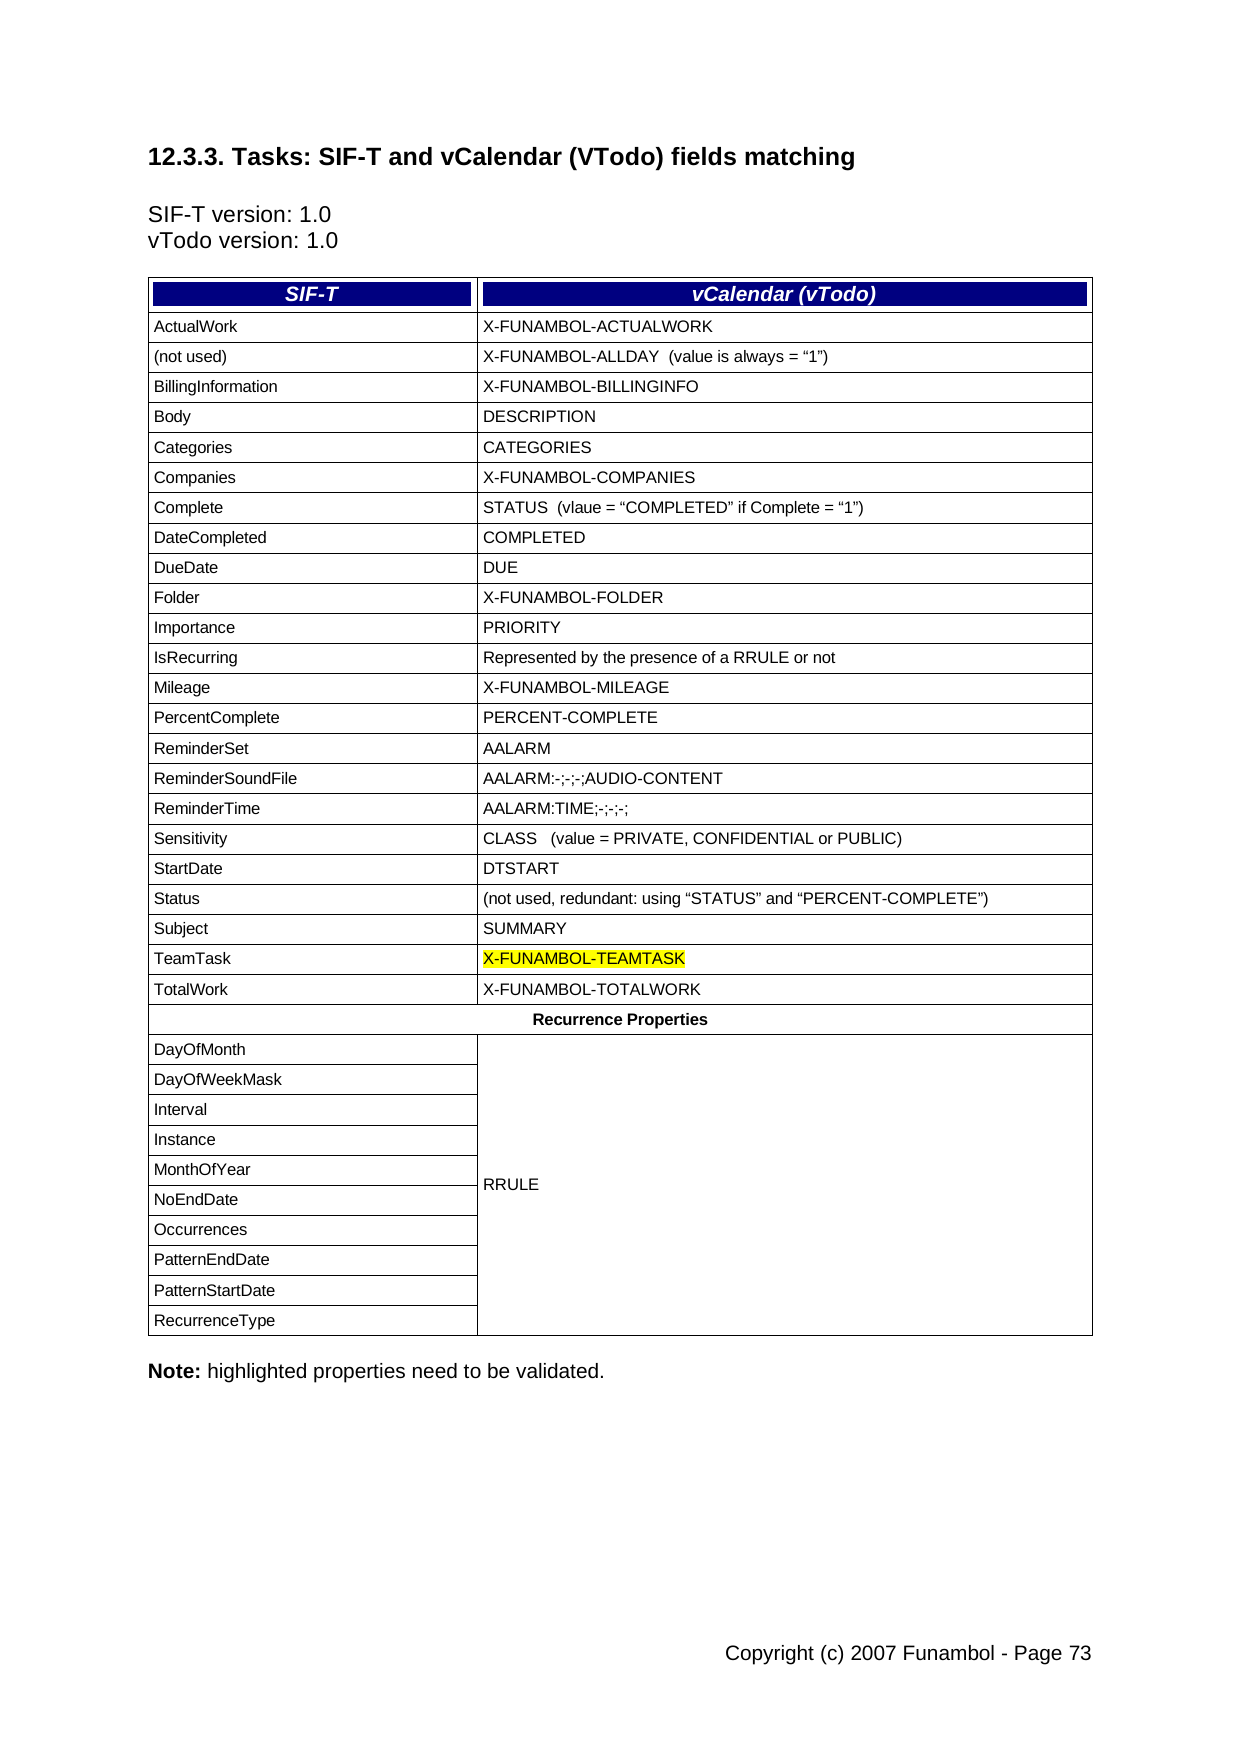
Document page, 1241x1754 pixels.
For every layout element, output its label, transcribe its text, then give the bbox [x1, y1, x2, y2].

table_cell Folder [149, 584, 477, 613]
table_cell RRULE [478, 1035, 1092, 1335]
table_cell X-FUNAMBOL-COMPANIES [478, 463, 1092, 492]
table_cell DUE [478, 554, 1092, 583]
table_cell PatternEndDate [149, 1246, 477, 1275]
table_cell DTSTART [478, 855, 1092, 884]
table_cell X-FUNAMBOL-MILEAGE [478, 674, 1092, 703]
table_header SIF-T [149, 278, 477, 312]
table_cell DESCRIPTION [478, 403, 1092, 432]
table_header DayOfMonth [149, 1035, 477, 1064]
table_cell MonthOfYear [149, 1156, 477, 1185]
table_cell TotalWork [149, 975, 477, 1004]
table_cell X-FUNAMBOL-FOLDER [478, 584, 1092, 613]
table_cell Sensitivity [149, 825, 477, 854]
table_cell DueDate [149, 554, 477, 583]
table_cell CLASS (value = PRIVATE, CONFIDENTIAL or PUBLIC) [478, 825, 1092, 854]
table_cell NoEndDate [149, 1186, 477, 1215]
table_cell Occurrences [149, 1216, 477, 1245]
table_cell AALARM:TIME;-;-;-; [478, 794, 1092, 824]
table_cell PatternStartDate [149, 1276, 477, 1305]
table_cell ReminderTime [149, 794, 477, 824]
table_cell DateCompleted [149, 524, 477, 553]
table_cell STATUS (vlaue = “COMPLETED” if Complete = “1”) [478, 493, 1092, 523]
table_cell X-FUNAMBOL-ALLDAY (value is always = “1”) [478, 343, 1092, 372]
table_cell Complete [149, 493, 477, 523]
table_cell ReminderSet [149, 734, 477, 763]
table_cell ReminderSoundFile [149, 764, 477, 793]
table_cell X-FUNAMBOL-TEAMTASK [478, 945, 1092, 974]
table_cell SUMMARY [478, 915, 1092, 944]
table_cell Status [149, 885, 477, 914]
text vTodo version: 1.0 [148, 227, 1093, 253]
table_cell (not used) [149, 343, 477, 372]
table_cell Importance [149, 614, 477, 643]
table_cell Categories [149, 433, 477, 462]
text Note: highlighted properties need to be validated. [148, 1359, 1093, 1383]
table_cell PERCENT-COMPLETE [478, 704, 1092, 733]
table_cell PercentComplete [149, 704, 477, 733]
table_cell AALARM [478, 734, 1092, 763]
text SIF-T version: 1.0 [148, 201, 1093, 227]
table_cell Mileage [149, 674, 477, 703]
table_cell X-FUNAMBOL-TOTALWORK [478, 975, 1092, 1004]
table_cell PRIORITY [478, 614, 1092, 643]
table_cell IsRecurring [149, 644, 477, 673]
table_cell DayOfWeekMask [149, 1065, 477, 1094]
table_cell Companies [149, 463, 477, 492]
table_cell X-FUNAMBOL-ACTUALWORK [478, 313, 1092, 342]
table_cell BillingInformation [149, 373, 477, 402]
table_cell CATEGORIES [478, 433, 1092, 462]
table_cell (not used, redundant: using “STATUS” and “PERCENT-COMPLETE”) [478, 885, 1092, 914]
table_cell COMPLETED [478, 524, 1092, 553]
table_header vCalendar (vTodo) [478, 278, 1092, 312]
table_cell X-FUNAMBOL-BILLINGINFO [478, 373, 1092, 402]
subtitle Tasks: SIF-T and vCalendar (VTodo) fields matching [148, 143, 1093, 171]
table_cell ActualWork [149, 313, 477, 342]
table_cell Represented by the presence of a RRULE or not [478, 644, 1092, 673]
table_cell AALARM:-;-;-;AUDIO-CONTENT [478, 764, 1092, 793]
table_cell Subject [149, 915, 477, 944]
table_cell StartDate [149, 855, 477, 884]
table_cell Recurrence Properties [149, 1005, 1092, 1034]
table_cell Interval [149, 1095, 477, 1125]
table_cell RecurrenceType [149, 1306, 477, 1335]
table_cell Body [149, 403, 477, 432]
table_cell Instance [149, 1126, 477, 1155]
table_cell TeamTask [149, 945, 477, 974]
